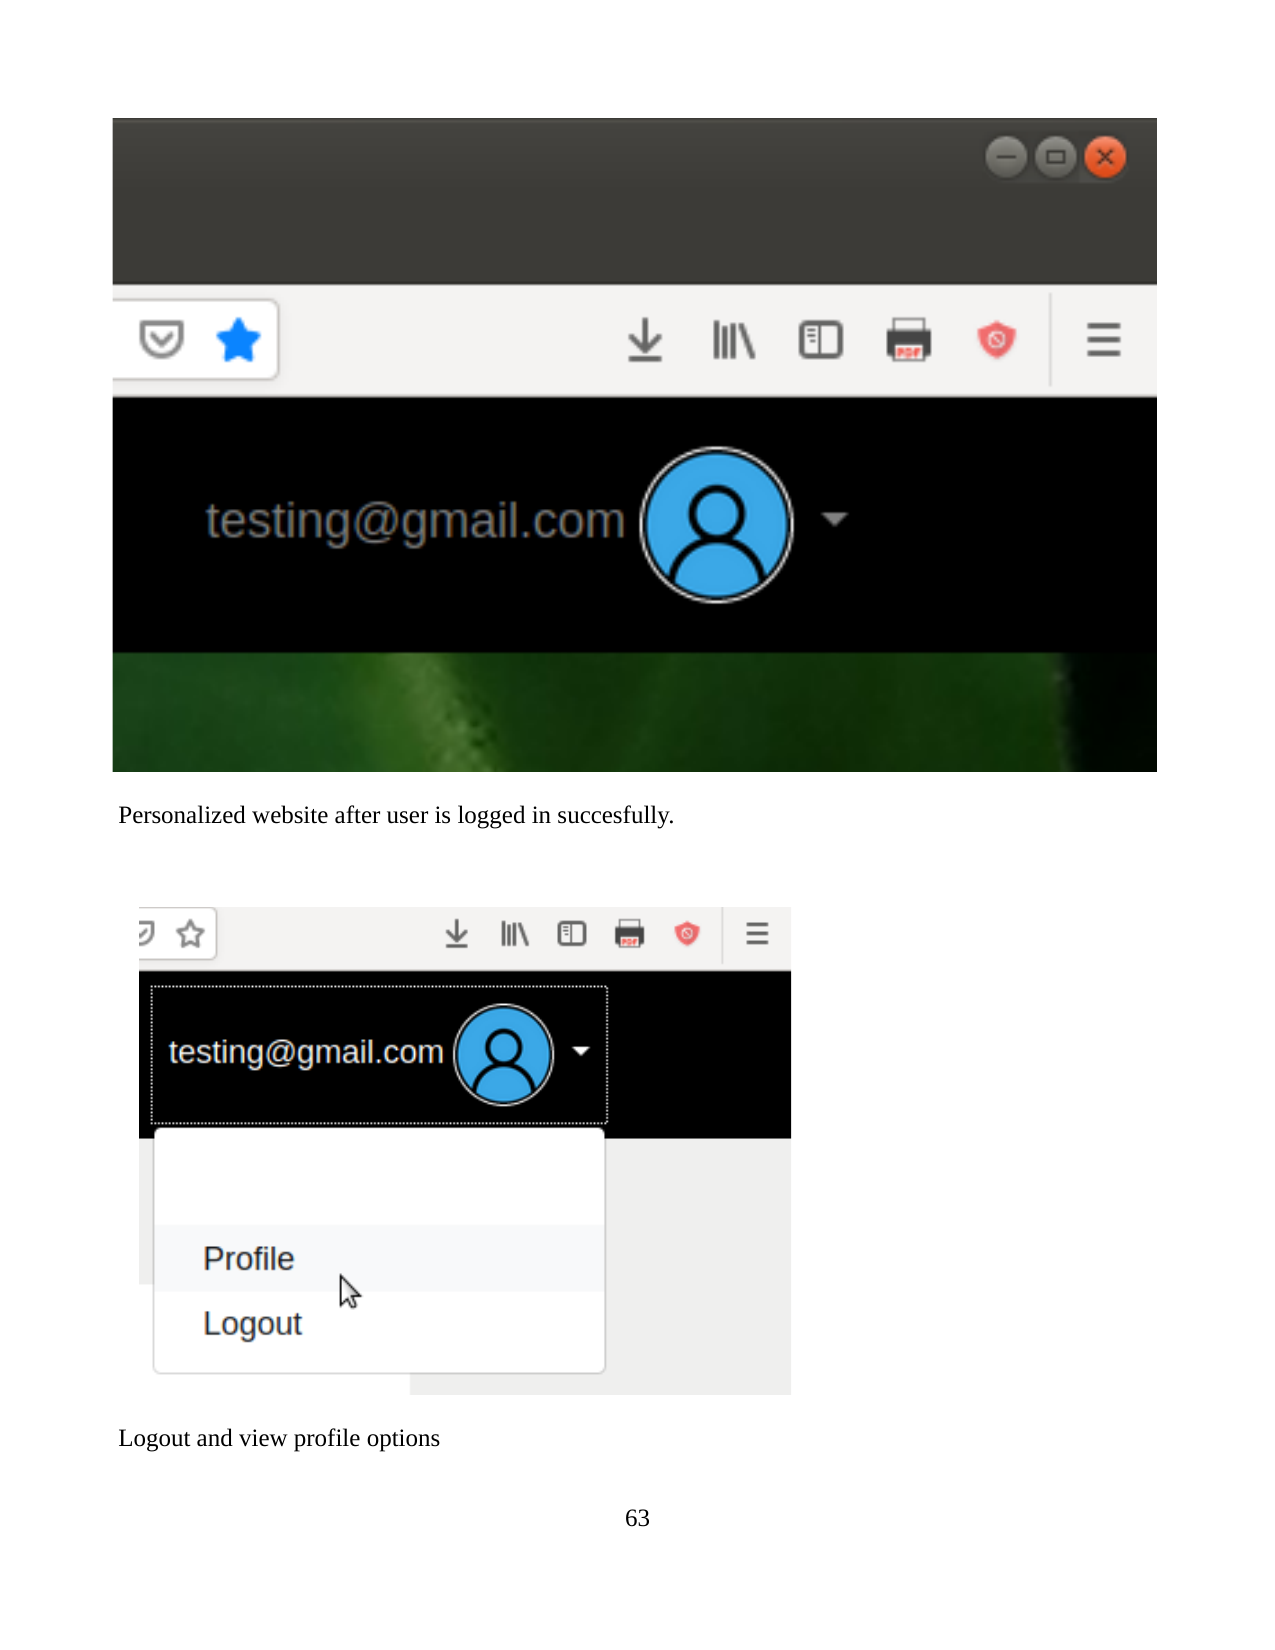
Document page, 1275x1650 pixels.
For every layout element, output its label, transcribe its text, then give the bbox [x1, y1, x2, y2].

text Personalized website after user is logged in succesfully. [118, 800, 1157, 829]
text Logout and view profile options [118, 1423, 1157, 1452]
